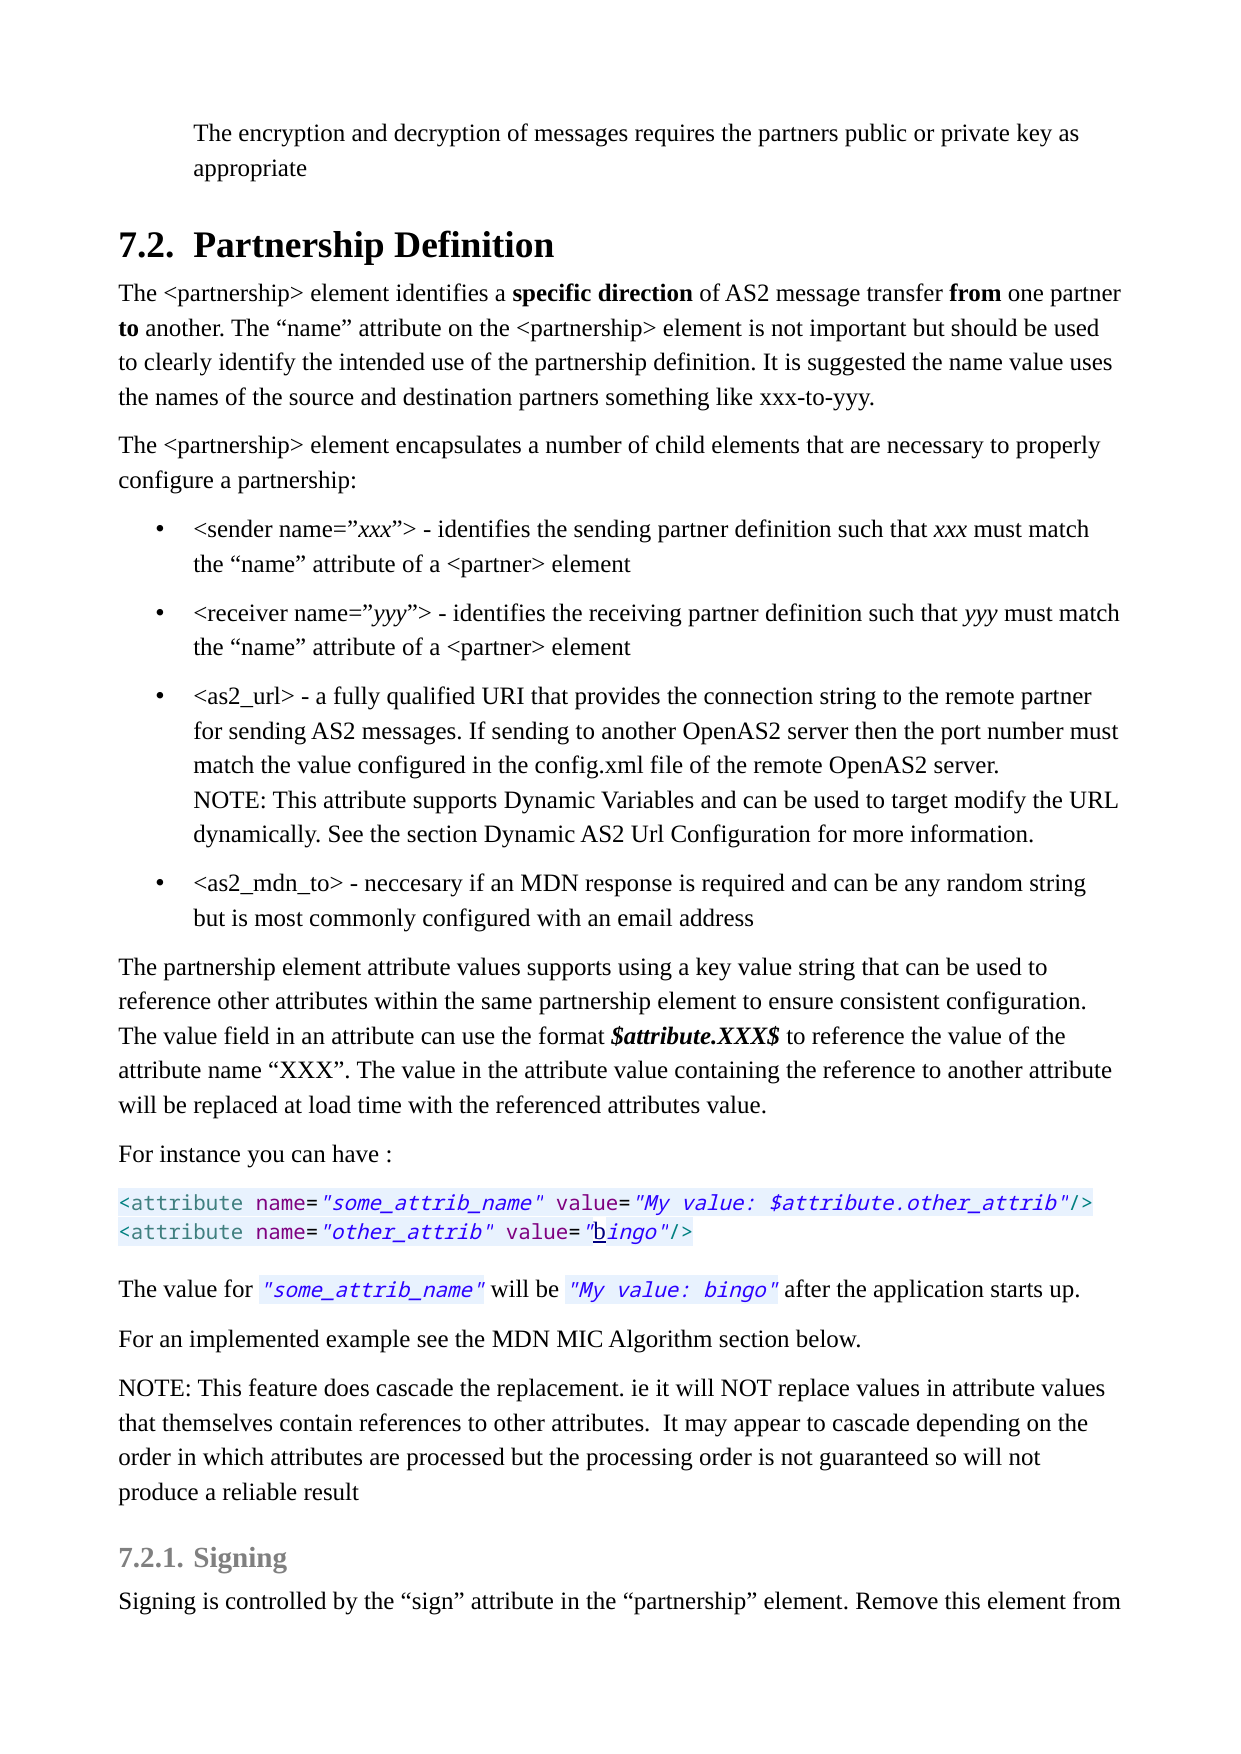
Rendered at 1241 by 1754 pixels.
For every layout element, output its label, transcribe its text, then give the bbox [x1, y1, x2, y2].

list <as2_url> - a fully qualified URI that provides the connection string to the remote partner for sending AS2 messages. If sending to another OpenAS2 server then the port number must match the value configured in the config.xml file of the remote OpenAS2 server. NOTE: This attribute supports Dynamic Variables and can be used to target modify the URL dynamically. See the section Dynamic AS2 Url Configuration for more information. [156, 681, 1122, 848]
text NOTE: This feature does cascade the replacement. ie it will NOT replace values in attribute values that themselves contain references to other attributes. It may appear to cascade depending on the order in which attributes are processed but the processing order is not guaranteed so will not produce a reliable result [118, 1373, 1122, 1505]
text The <partnership> element identifies a specific direction of AS2 message transfer from one partner to another. The “name” attribute on the <partnership> element is not important but should be used to clearly identify the intended use of the partnership definition. It is suggested the name value uses the names of the source and destination partners something like xxx-to-yyy. [118, 278, 1122, 410]
text The partnership element attribute values supports using a key value string that can be used to reference other attributes within the same partnership element to ensure consistent configuration. The value field in an attribute can use the format $attribute.XXX$ to reference the value of the attribute name “XXX”. The value in the attribute value containing the reference to another attribute will be replaced at load time with the referenced attributes value. [118, 952, 1122, 1118]
text For instance you can have : [118, 1139, 1122, 1167]
list <as2_mdn_to> - neccesary if an MDN response is required and can be any random string but is most commonly configured with an email address [156, 868, 1122, 931]
text The value for "some_attrib_name" will be "My value: bingo" after the application starts up. [118, 1274, 1122, 1304]
text <attribute name="other_attrib" value="bingo"/> [118, 1216, 1122, 1246]
list <receiver name=”yyy”> - identifies the receiving partner definition such that yyy must match the “name” attribute of a <partner> element [156, 598, 1122, 661]
text For an implemented example see the MDN MIC Algorithm section below. [118, 1324, 1122, 1353]
text <attribute name="some_attrib_name" value="My value: $attribute.other_attrib"/> [118, 1188, 1122, 1216]
subtitle Partnership Definition [118, 222, 1122, 266]
text The <partnership> element encapsulates a number of child elements that are necessary to properly configure a partnership: [118, 431, 1122, 494]
subtitle Signing [118, 1540, 1122, 1574]
list The encryption and decryption of messages requires the partners public or private key as appropriate [156, 118, 1122, 181]
list <sender name=”xxx”> - identifies the sending partner definition such that xxx must match the “name” attribute of a <partner> element [156, 514, 1122, 577]
text Signing is controlled by the “sign” attribute in the “partnership” element. Remove this element from [118, 1586, 1122, 1615]
